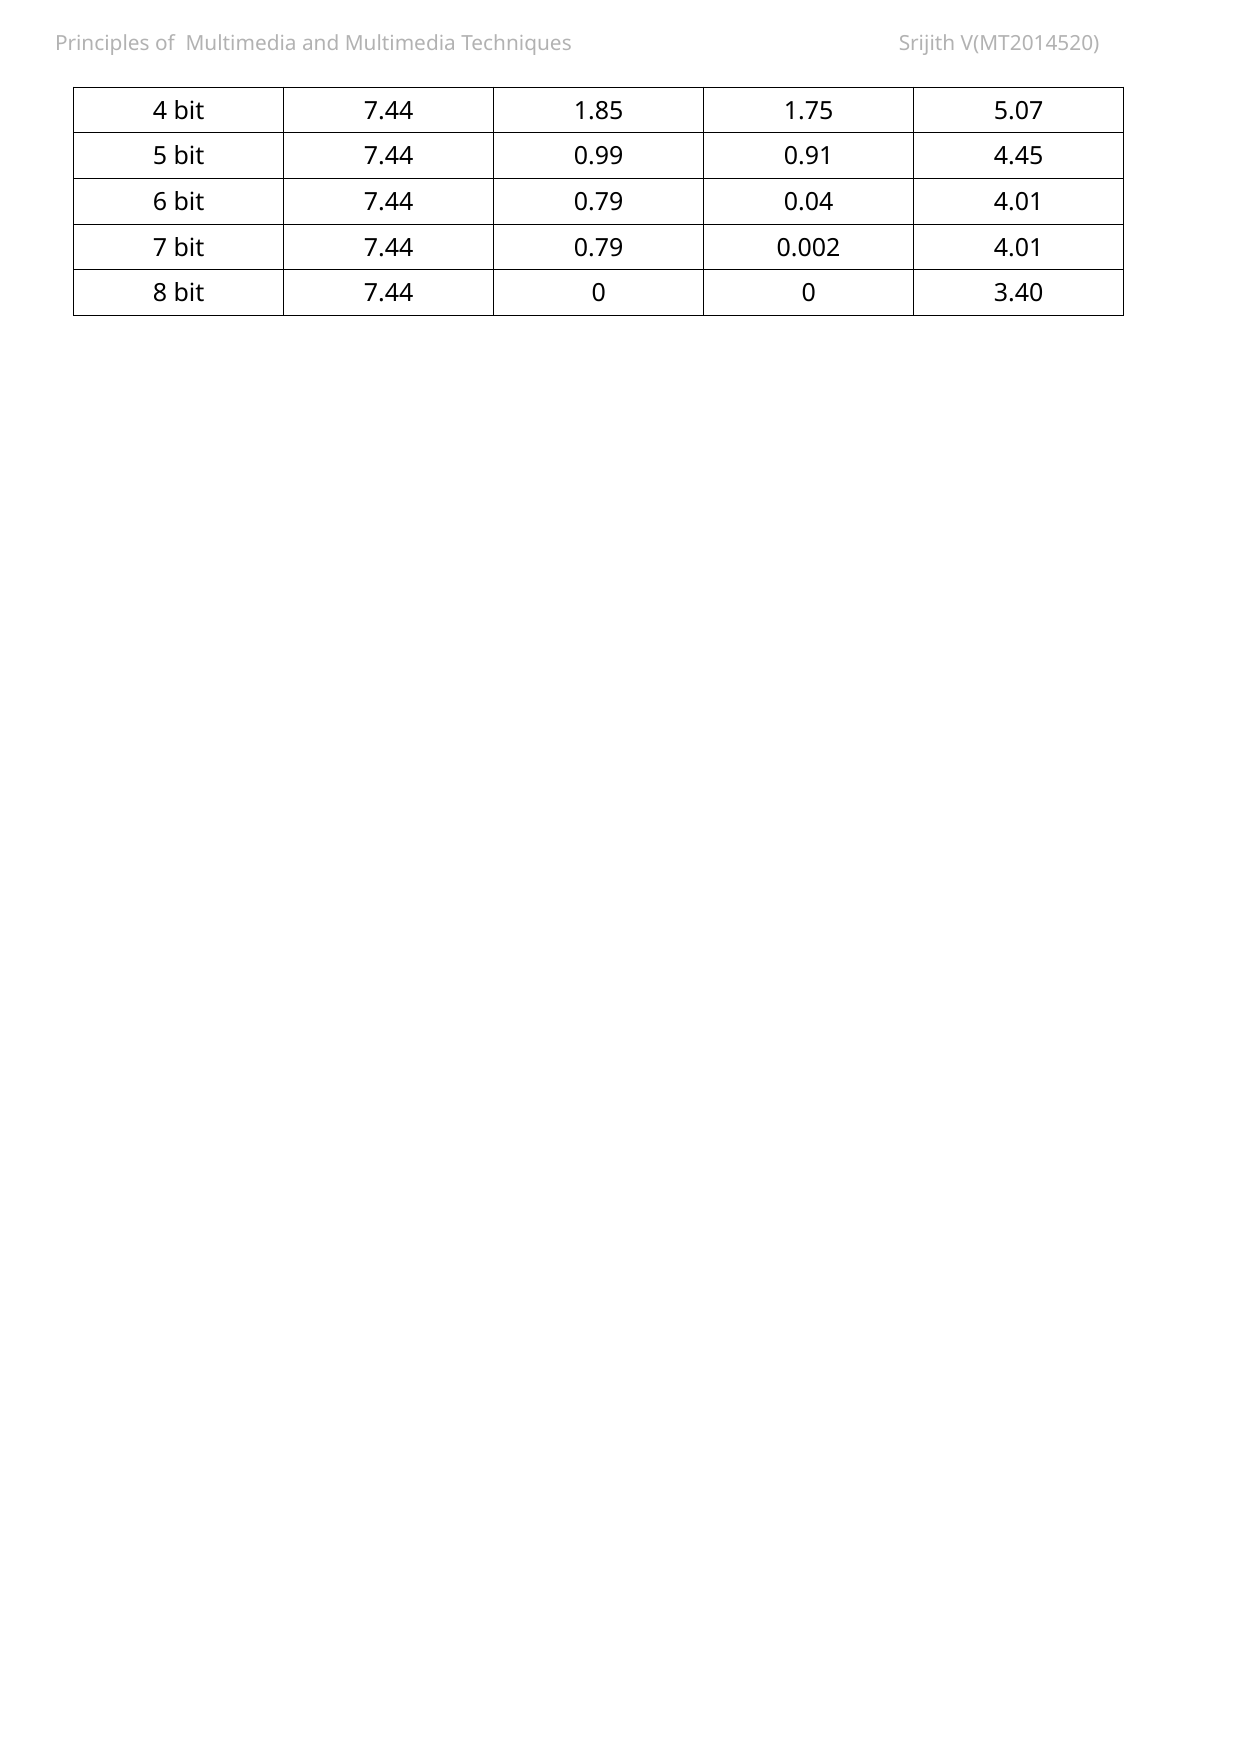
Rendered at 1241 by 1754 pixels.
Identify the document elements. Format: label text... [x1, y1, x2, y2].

table_cell 0.04 [704, 179, 913, 223]
table_cell 0.79 [494, 225, 703, 269]
table_cell 7.44 [284, 88, 493, 132]
table_cell 4.45 [914, 133, 1123, 178]
table_cell 4.01 [914, 179, 1123, 223]
table_cell 7.44 [284, 133, 493, 178]
table_cell 6 bit [74, 179, 283, 223]
table_cell 7 bit [74, 225, 283, 269]
table_cell 0.002 [704, 225, 913, 269]
table_cell 5 bit [74, 133, 283, 178]
table_cell 0.99 [494, 133, 703, 178]
table_cell 3.40 [914, 270, 1123, 315]
table_cell 1.75 [704, 88, 913, 132]
table_cell 4 bit [74, 88, 283, 132]
table_cell 7.44 [284, 179, 493, 223]
table_cell 8 bit [74, 270, 283, 315]
table_cell 0 [494, 270, 703, 315]
table_cell 0.91 [704, 133, 913, 178]
table_cell 7.44 [284, 225, 493, 269]
table_cell 4.01 [914, 225, 1123, 269]
table_cell 0 [704, 270, 913, 315]
table_cell 1.85 [494, 88, 703, 132]
table_cell 5.07 [914, 88, 1123, 132]
table_cell 0.79 [494, 179, 703, 223]
table_cell 7.44 [284, 270, 493, 315]
